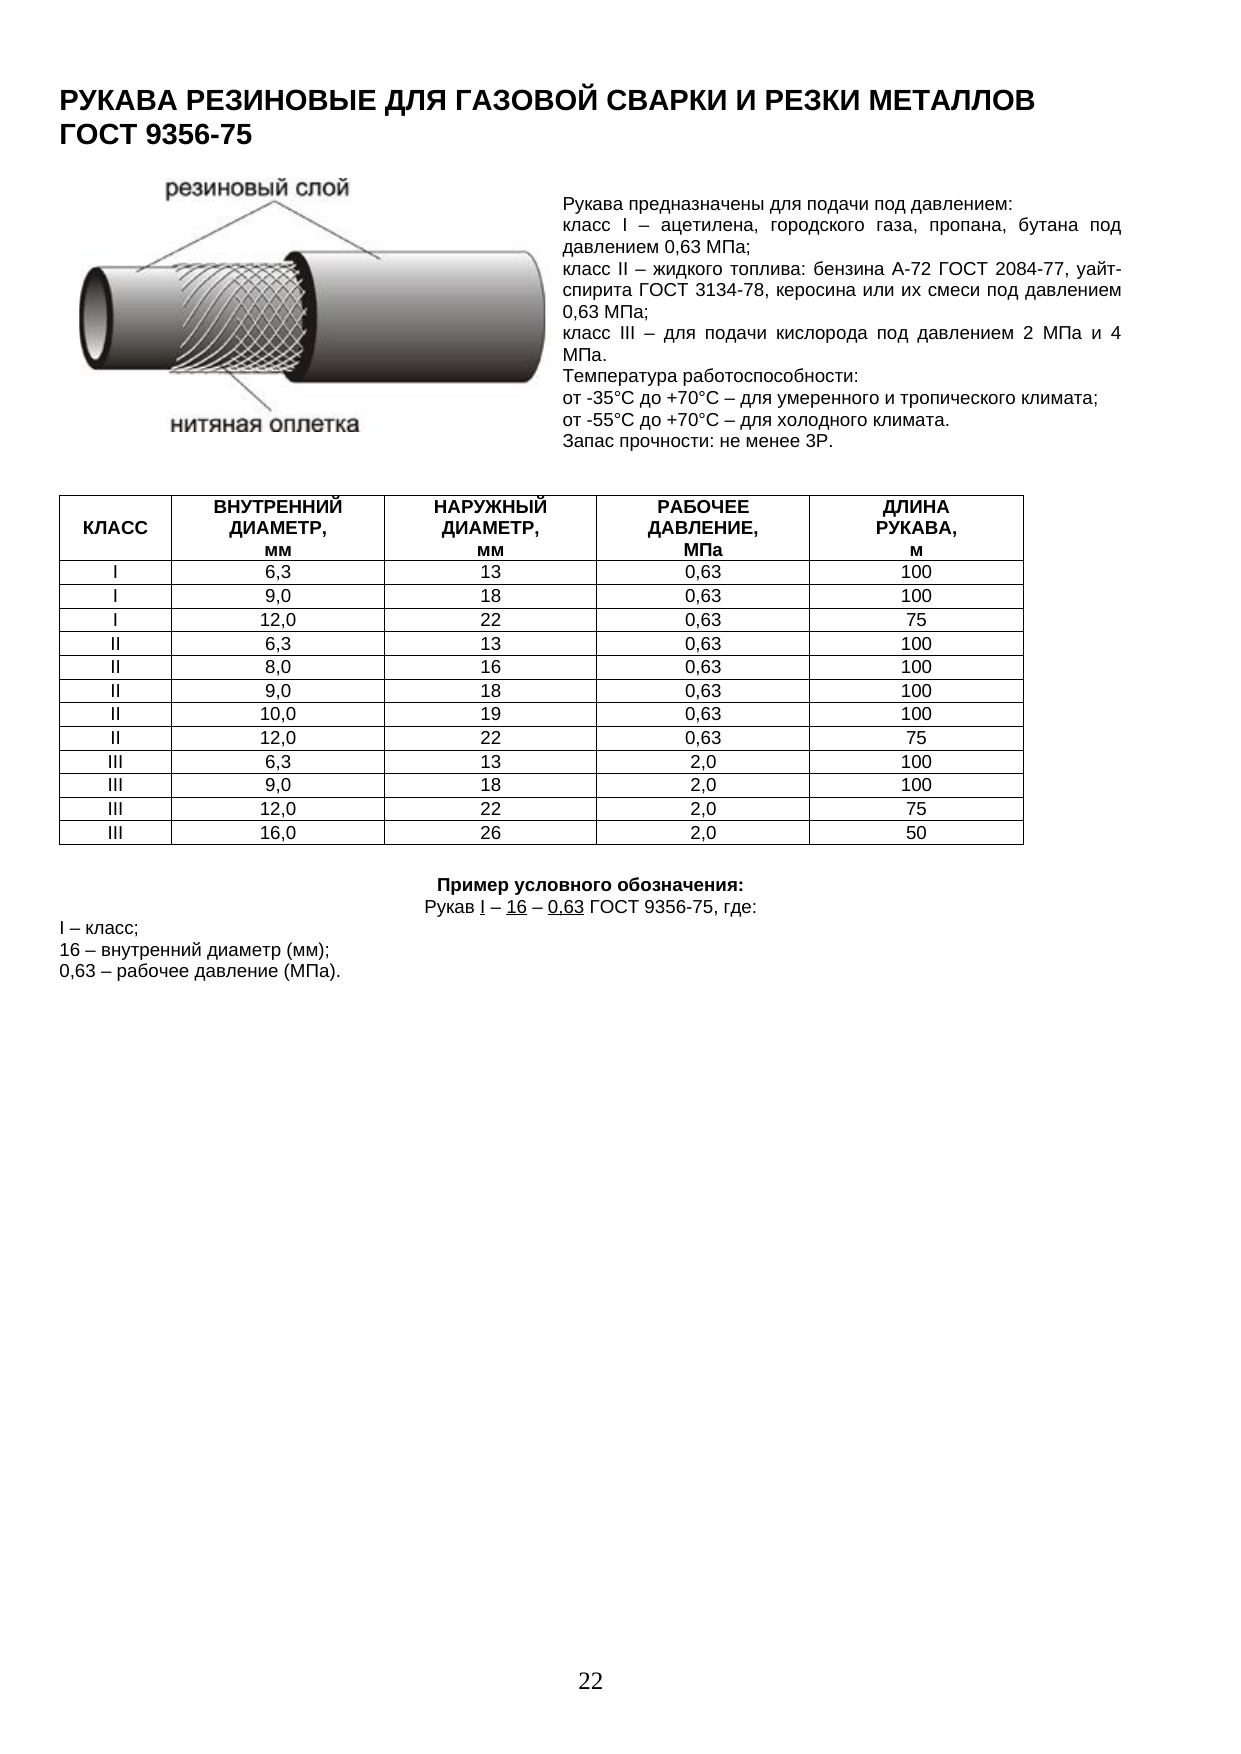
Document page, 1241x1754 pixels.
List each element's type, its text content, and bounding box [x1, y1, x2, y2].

table_cell 100 [810, 774, 1023, 797]
table_cell 0,63 [597, 703, 809, 726]
table_cell III [60, 798, 171, 820]
table_cell II [60, 703, 171, 726]
table_cell 16 [385, 656, 596, 678]
table_header РАБОЧЕЕ ДАВЛЕНИЕ, МПа [597, 496, 809, 560]
table_cell 9,0 [172, 680, 384, 702]
table_cell 0,63 [597, 585, 809, 608]
table_cell 8,0 [172, 656, 384, 678]
table_header ДЛИНА РУКАВА, м [810, 496, 1023, 560]
table_cell 0,63 [597, 632, 809, 655]
table_cell III [60, 821, 171, 844]
table_cell 75 [810, 609, 1023, 631]
table_cell 9,0 [172, 585, 384, 608]
table_cell 100 [810, 703, 1023, 726]
text Запас прочности: не менее 3Р. [59, 430, 1122, 451]
table_cell I [60, 561, 171, 584]
table_cell 22 [385, 609, 596, 631]
table_cell III [60, 774, 171, 797]
table_cell 0,63 [597, 609, 809, 631]
text Температура работоспособности: [562, 365, 1122, 387]
table_cell 0,63 [597, 727, 809, 749]
picture [79, 178, 561, 432]
table_cell 2,0 [597, 798, 809, 820]
table_cell II [60, 680, 171, 702]
table_cell 100 [810, 585, 1023, 608]
table_cell 22 [385, 798, 596, 820]
text от -55°С до +70°С – для холодного климата. [562, 408, 1122, 430]
text класс III – для подачи кислорода под давлением 2 МПа и 4 МПа. [562, 322, 1122, 365]
table_cell I [60, 609, 171, 631]
text Рукава предназначены для подачи под давлением: [562, 193, 1122, 214]
table_cell 26 [385, 821, 596, 844]
table_cell 100 [810, 632, 1023, 655]
table_cell 18 [385, 680, 596, 702]
table_cell 2,0 [597, 821, 809, 844]
table_cell 0,63 [597, 656, 809, 678]
table_cell 12,0 [172, 798, 384, 820]
table_cell 10,0 [172, 703, 384, 726]
table_cell II [60, 656, 171, 678]
table_cell 100 [810, 561, 1023, 584]
table_cell 100 [810, 751, 1023, 773]
table_cell 100 [810, 680, 1023, 702]
table_cell 2,0 [597, 774, 809, 797]
table_cell 0,63 [597, 680, 809, 702]
table_cell 13 [385, 561, 596, 584]
table_cell 6,3 [172, 751, 384, 773]
table_cell 100 [810, 656, 1023, 678]
table_cell 22 [385, 727, 596, 749]
table_cell 12,0 [172, 609, 384, 631]
table_cell 13 [385, 632, 596, 655]
table_cell 6,3 [172, 561, 384, 584]
table_cell 16,0 [172, 821, 384, 844]
text от -35°С до +70°С – для умеренного и тропического климата; [562, 387, 1122, 408]
table_cell 2,0 [597, 751, 809, 773]
text 0,63 – рабочее давление (МПа). [59, 960, 1122, 982]
text Рукав I – 16 – 0,63 ГОСТ 9356-75, где: [59, 895, 1122, 917]
table_cell 0,63 [597, 561, 809, 584]
table_header КЛАСС [60, 496, 171, 560]
table_cell 9,0 [172, 774, 384, 797]
table_cell I [60, 585, 171, 608]
text ГОСТ 9356-75 [59, 117, 1122, 150]
text РУКАВА РЕЗИНОВЫЕ ДЛЯ ГАЗОВОЙ СВАРКИ И РЕЗКИ МЕТАЛЛОВ [59, 83, 1122, 117]
text Пример условного обозначения: [59, 874, 1122, 895]
table_cell 12,0 [172, 727, 384, 749]
table_cell III [60, 751, 171, 773]
text класс II – жидкого топлива: бензина А-72 ГОСТ 2084-77, уайт-спирита ГОСТ 3134-78, керосина или их смеси под давлением 0,63 МПа; [562, 257, 1122, 322]
table_cell 75 [810, 798, 1023, 820]
table_cell 75 [810, 727, 1023, 749]
table_cell 50 [810, 821, 1023, 844]
table_header ВНУТРЕННИЙ ДИАМЕТР, мм [172, 496, 384, 560]
table_cell II [60, 632, 171, 655]
table_cell 13 [385, 751, 596, 773]
table_cell 6,3 [172, 632, 384, 655]
table_cell 18 [385, 585, 596, 608]
text I – класс; [59, 917, 1122, 938]
table_cell 19 [385, 703, 596, 726]
table_cell II [60, 727, 171, 749]
table_cell 18 [385, 774, 596, 797]
text класс I – ацетилена, городского газа, пропана, бутана под давлением 0,63 МПа; [562, 214, 1122, 257]
text 16 – внутренний диаметр (мм); [59, 938, 1122, 960]
table_header НАРУЖНЫЙ ДИАМЕТР, мм [385, 496, 596, 560]
